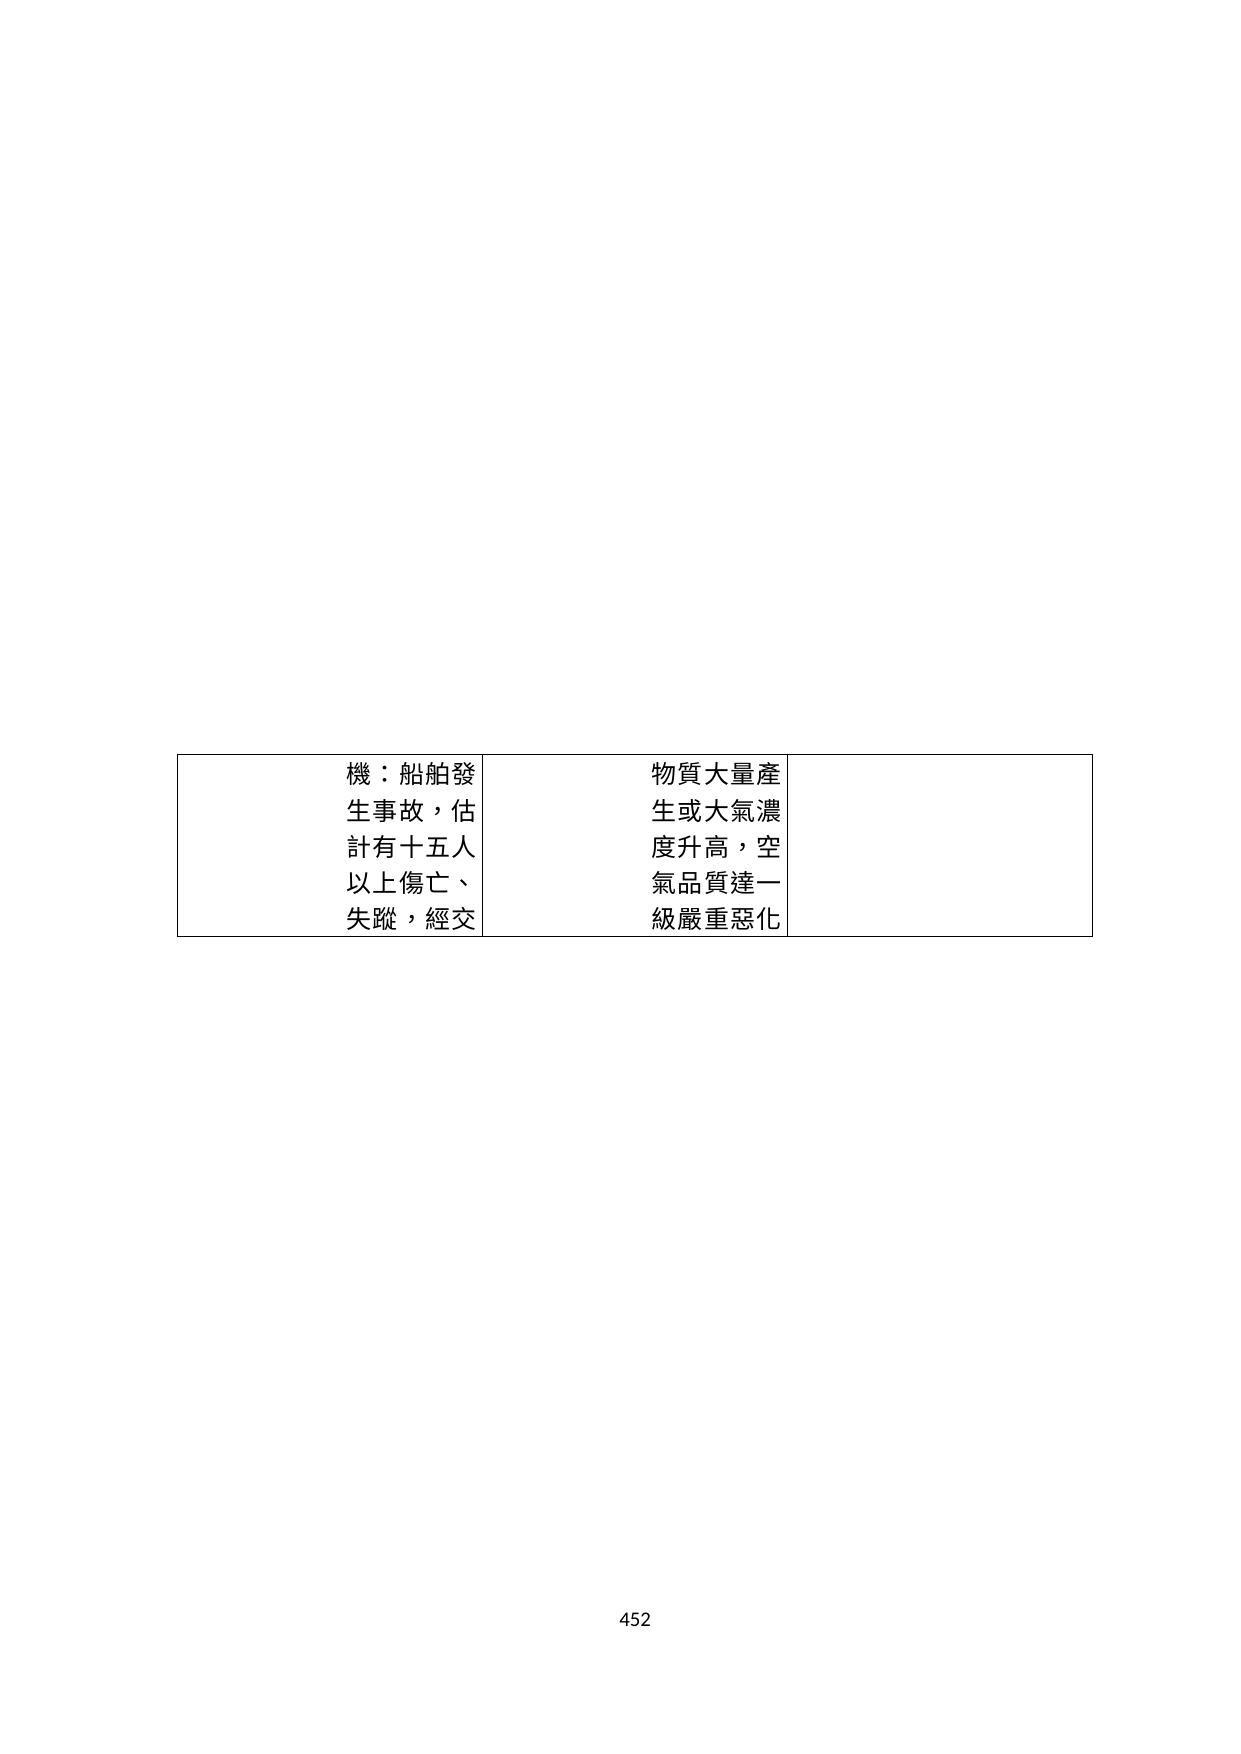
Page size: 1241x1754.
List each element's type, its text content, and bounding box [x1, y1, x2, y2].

table_cell 物質大量產生或大氣濃度升高，空氣品質達一級嚴重惡化 [483, 755, 787, 936]
table_cell [788, 755, 1092, 936]
table_cell 機：船舶發生事故，估計有十五人以上傷亡、失蹤，經交 [178, 755, 482, 936]
